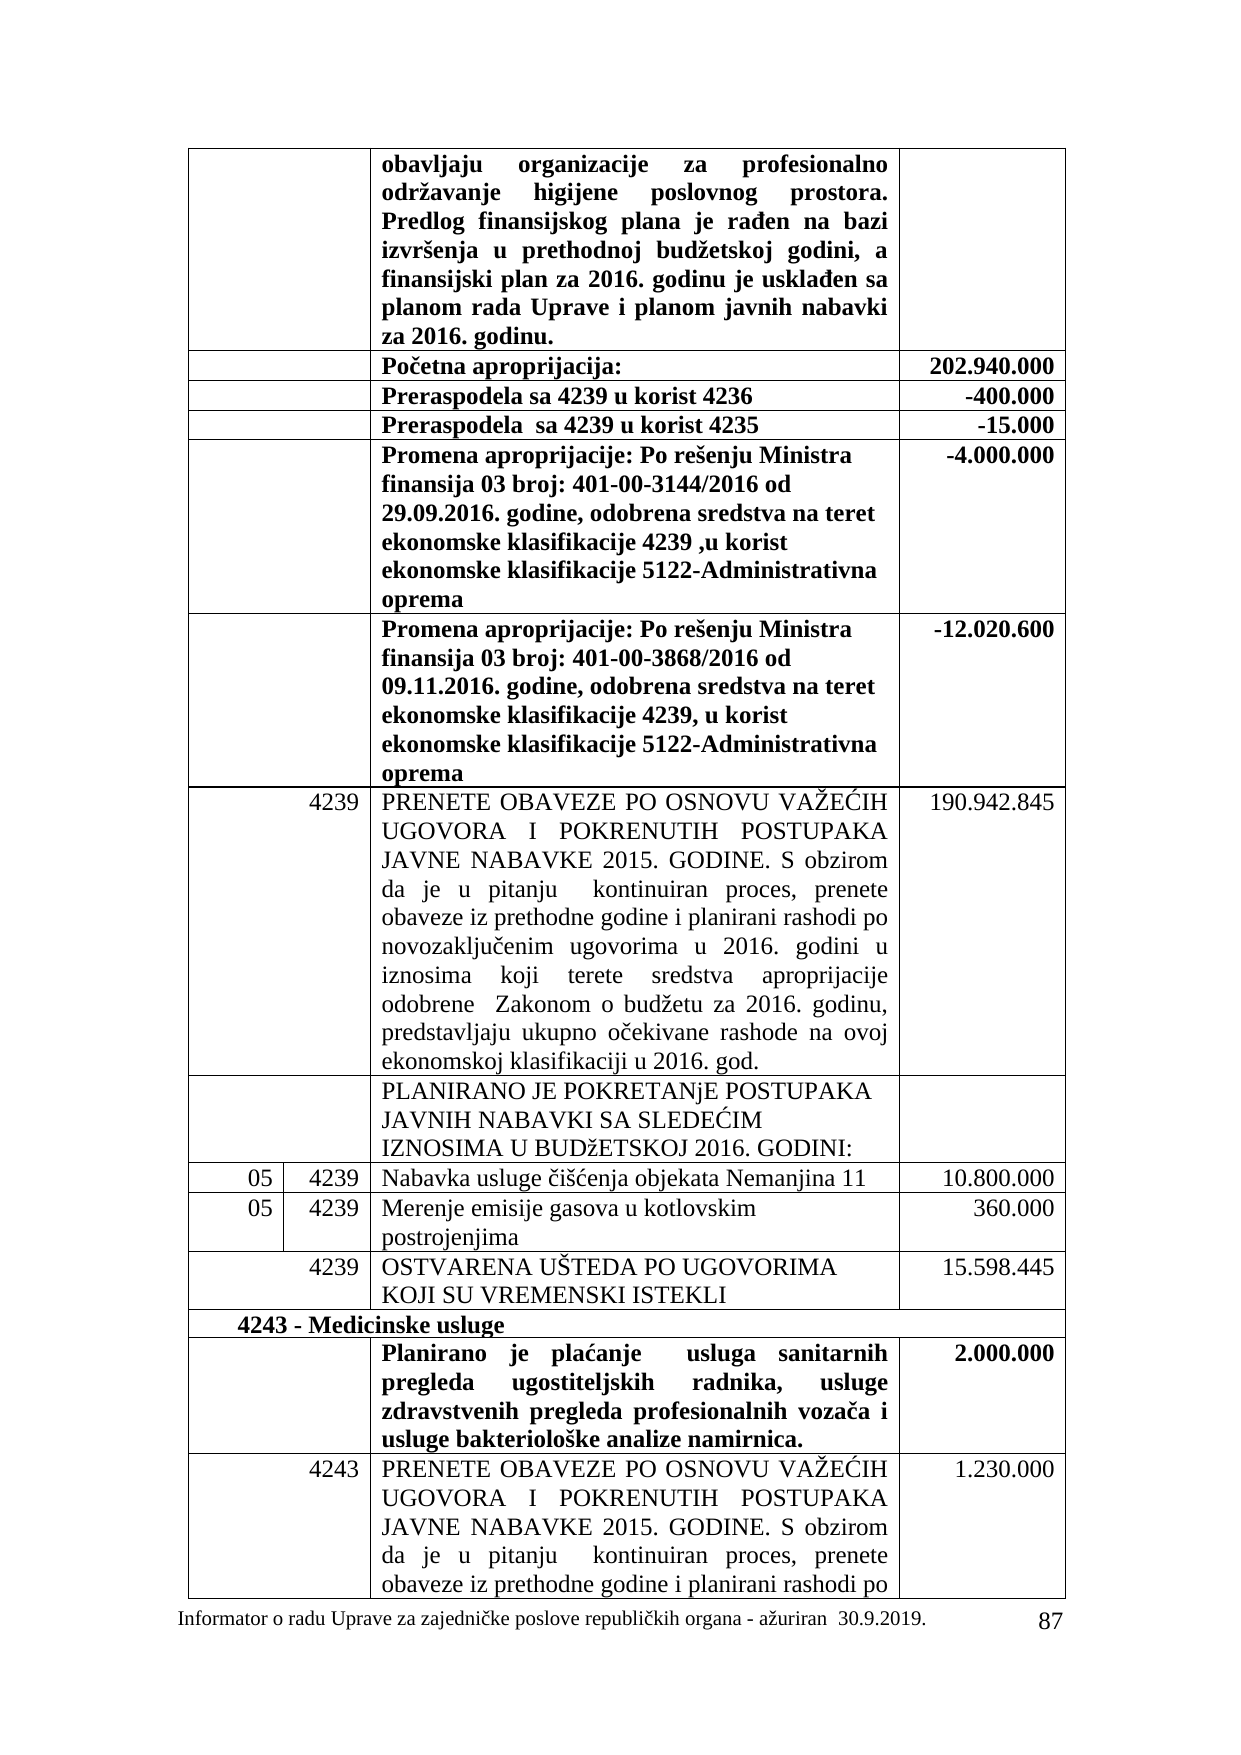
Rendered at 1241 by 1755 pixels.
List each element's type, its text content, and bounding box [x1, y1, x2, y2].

table_cell [189, 614, 370, 786]
table_cell 4243 - Medicinske usluge [189, 1310, 1065, 1337]
table_cell 360.000 [900, 1193, 1065, 1251]
table_cell -15.000 [900, 411, 1065, 439]
table_cell obavlјaju organizacije za profesionalno održavanje higijene poslovnog prostora. Predlog finansijskog plana je rađen na bazi izvršenja u prethodnoj budžetskoj godini, a finansijski plan za 2016. godinu je usklađen sa planom rada Uprave i planom javnih nabavki za 2016. godinu. [371, 149, 899, 350]
table_cell 4239 [189, 788, 370, 1075]
table_cell -4.000.000 [900, 440, 1065, 613]
table_cell [189, 1076, 370, 1162]
table_cell -12.020.600 [900, 614, 1065, 786]
table_cell 202.940.000 [900, 351, 1065, 380]
table_cell [900, 149, 1065, 350]
table_cell Merenje emisije gasova u kotlovskim postrojenjima [371, 1193, 899, 1251]
table_cell Planirano je plaćanje usluga sanitarnih pregleda ugostitelјskih radnika, usluge zdravstvenih pregleda profesionalnih vozača i usluge bakteriološke analize namirnica. [371, 1338, 899, 1453]
table_cell 10.800.000 [900, 1163, 1065, 1192]
table_cell 15.598.445 [900, 1252, 1065, 1309]
table_cell 4239 [284, 1163, 370, 1192]
table_cell Preraspodela sa 4239 u korist 4235 [371, 411, 899, 439]
table_cell [189, 411, 370, 439]
table_cell Početna aproprijacija: [371, 351, 899, 380]
table_cell 4243 [189, 1454, 370, 1598]
table_cell [189, 351, 370, 380]
table_cell [189, 381, 370, 409]
table_cell PRENETE OBAVEZE PO OSNOVU VAŽEĆIH UGOVORA I POKRENUTIH POSTUPAKA JAVNE NABAVKE 2015. GODINE. S obzirom da je u pitanju kontinuiran proces, prenete obaveze iz prethodne godine i planirani rashodi po novozaklјučenim ugovorima u 2016. godini u iznosima koji terete sredstva aproprijacije odobrene Zakonom o budžetu za 2016. godinu, predstavlјaju ukupno očekivane rashode na ovoj ekonomskoj klasifikaciji u 2016. god. [371, 788, 899, 1075]
table_cell Preraspodela sa 4239 u korist 4236 [371, 381, 899, 409]
table_cell 1.230.000 [900, 1454, 1065, 1598]
table_cell 190.942.845 [900, 788, 1065, 1075]
table_cell 05 [189, 1193, 283, 1251]
table_cell Promena aproprijacije: Po rešenju Ministra finansija 03 broj: 401-00-3144/2016 od 29.09.2016. godine, odobrena sredstva na teret ekonomske klasifikacije 4239 ,u korist ekonomske klasifikacije 5122-Administrativna oprema [371, 440, 899, 613]
table_cell [189, 149, 370, 350]
table_cell OSTVARENA UŠTEDA PO UGOVORIMA KOJI SU VREMENSKI ISTEKLI [371, 1252, 899, 1309]
table_cell PRENETE OBAVEZE PO OSNOVU VAŽEĆIH UGOVORA I POKRENUTIH POSTUPAKA JAVNE NABAVKE 2015. GODINE. S obzirom da je u pitanju kontinuiran proces, prenete obaveze iz prethodne godine i planirani rashodi po [371, 1454, 899, 1598]
table_cell [900, 1076, 1065, 1162]
table_cell -400.000 [900, 381, 1065, 409]
table_cell 4239 [189, 1252, 370, 1309]
table_cell Nabavka usluge čišćenja objekata Nemanjina 11 [371, 1163, 899, 1192]
table_cell 05 [189, 1163, 283, 1192]
table_cell 2.000.000 [900, 1338, 1065, 1453]
table_cell 4239 [284, 1193, 370, 1251]
table_cell Promena aproprijacije: Po rešenju Ministra finansija 03 broj: 401-00-3868/2016 od 09.11.2016. godine, odobrena sredstva na teret ekonomske klasifikacije 4239, u korist ekonomske klasifikacije 5122-Administrativna oprema [371, 614, 899, 786]
table_cell [189, 440, 370, 613]
table_cell PLANIRANO JE POKRETANјE POSTUPAKA JAVNIH NABAVKI SA SLEDEĆIM IZNOSIMA U BUDžETSKOJ 2016. GODINI: [371, 1076, 899, 1162]
table_cell [189, 1338, 370, 1453]
